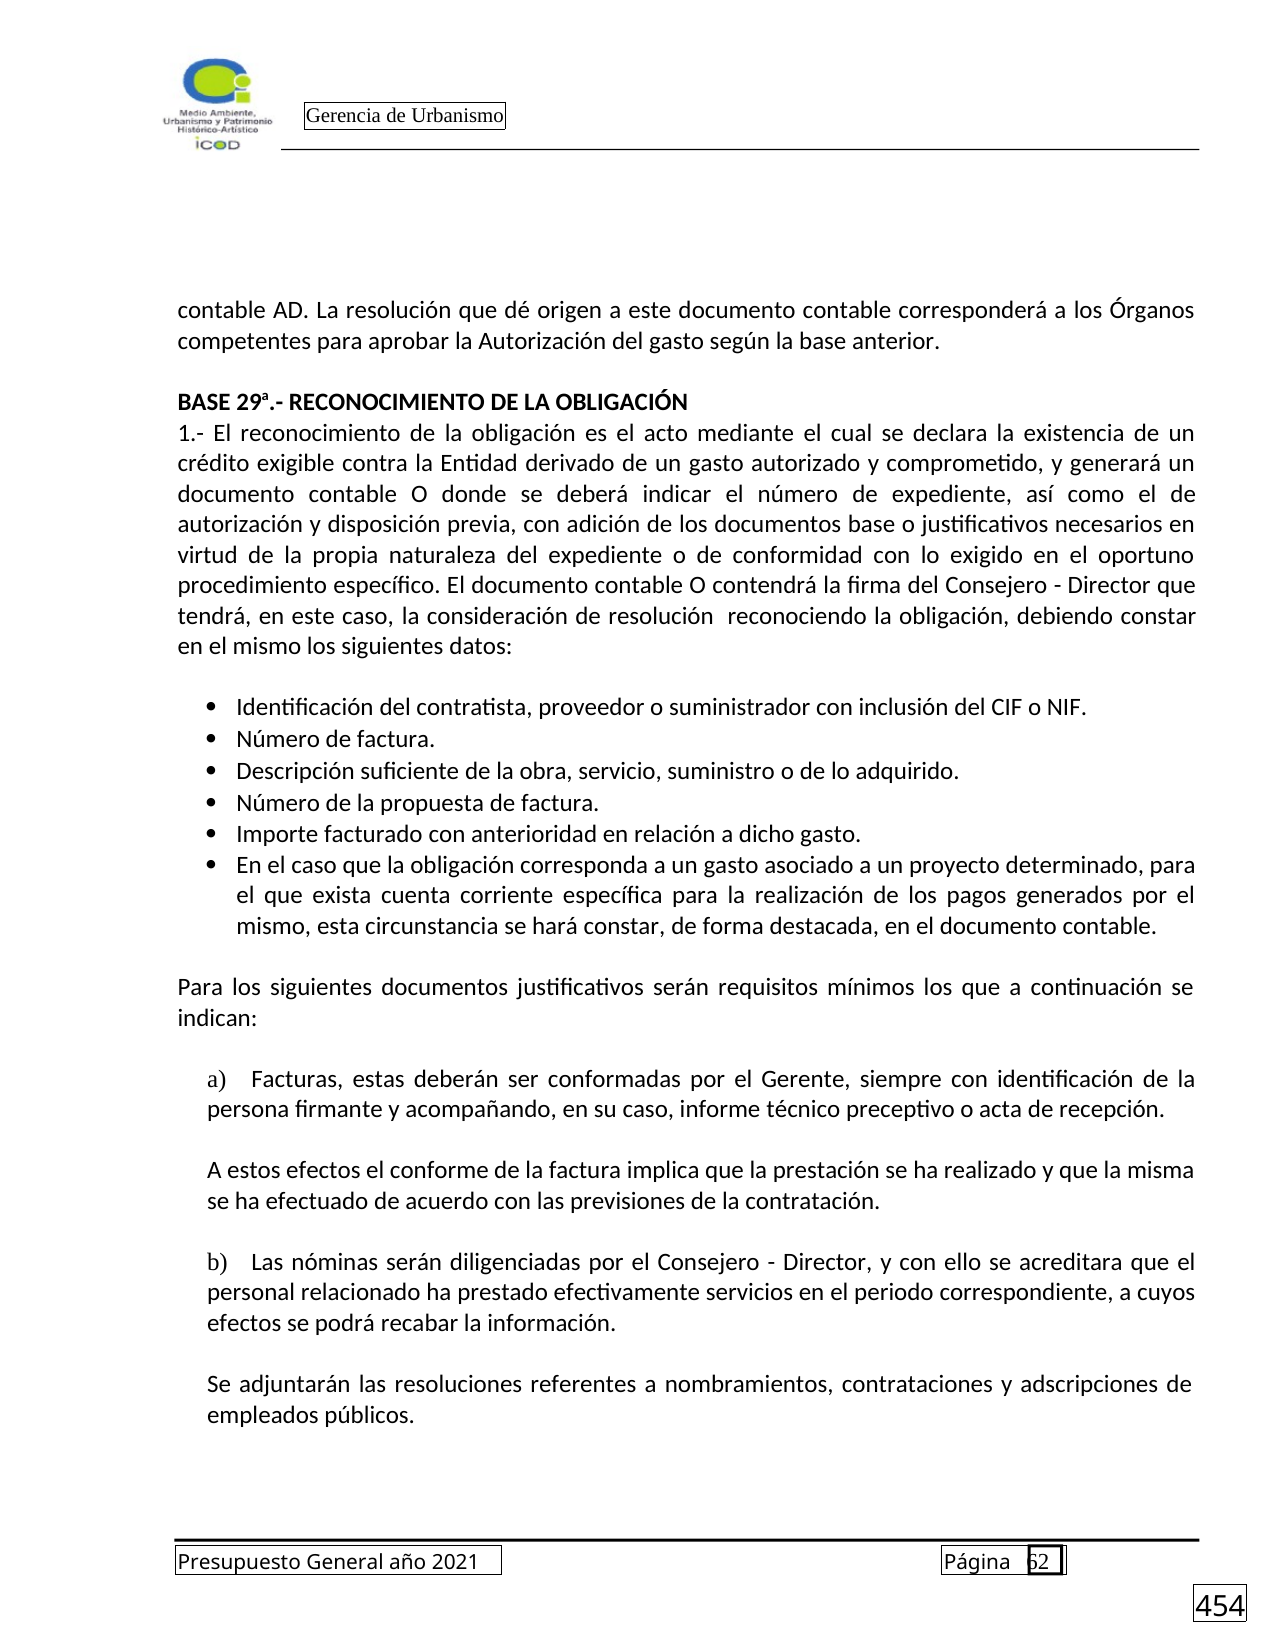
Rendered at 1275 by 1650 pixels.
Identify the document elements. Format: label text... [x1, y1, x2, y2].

list Facturas, estas deberán ser conformadas por el Gerente, siempre con identificación de la persona firmante y acompañando, en su caso, informe técnico preceptivo o acta de recepción. [207, 1063, 1196, 1124]
list Identificación del contratista, proveedor o suministrador con inclusión del CIF o NIF. [207, 691, 1256, 722]
list Importe facturado con anterioridad en relación a dicho gasto. [207, 817, 1256, 849]
text 1.- El reconocimiento de la obligación es el acto mediante el cual se declara la existencia de un crédito exigible contra la Entidad derivado de un gasto autorizado y comprometido, y generará un documento contable O donde se deberá indicar el número de expediente, así como el de autorización y disposición previa, con adición de los documentos base o justificativos necesarios en virtud de la propia naturaleza del expediente o de conformidad con lo exigido en el oportuno procedimiento específico. El documento contable O contendrá la firma del Consejero - Director que tendrá, en este caso, la consideración de resolución reconociendo la obligación, debiendo constar en el mismo los siguientes datos: [177, 417, 1197, 661]
list Las nóminas serán diligenciadas por el Consejero - Director, y con ello se acreditara que el personal relacionado ha prestado efectivamente servicios en el periodo correspondiente, a cuyos efectos se podrá recabar la información. [207, 1246, 1197, 1338]
list En el caso que la obligación corresponda a un gasto asociado a un proyecto determinado, para el que exista cuenta corriente específica para la realización de los pagos generados por el mismo, esta circunstancia se hará constar, de forma destacada, en el documento contable. [207, 849, 1196, 941]
text A estos efectos el conforme de la factura implica que la prestación se ha realizado y que la misma se ha efectuado de acuerdo con las previsiones de la contratación. [207, 1154, 1197, 1216]
text contable AD. La resolución que dé origen a este documento contable corresponderá a los Órganos competentes para aprobar la Autorización del gasto según la base anterior. [177, 294, 1196, 356]
subtitle BASE 29a.- RECONOCIMIENTO DE LA OBLIGACIÓN [177, 386, 1256, 417]
picture [153, 46, 281, 170]
list Descripción suficiente de la obra, servicio, suministro o de lo adquirido. [207, 754, 1256, 786]
list Número de factura. [207, 722, 1256, 754]
text Para los siguientes documentos justificativos serán requisitos mínimos los que a continuación se indican: [177, 971, 1195, 1032]
list Número de la propuesta de factura. [207, 786, 1256, 817]
text Se adjuntarán las resoluciones referentes a nombramientos, contrataciones y adscripciones de empleados públicos. [207, 1368, 1256, 1429]
